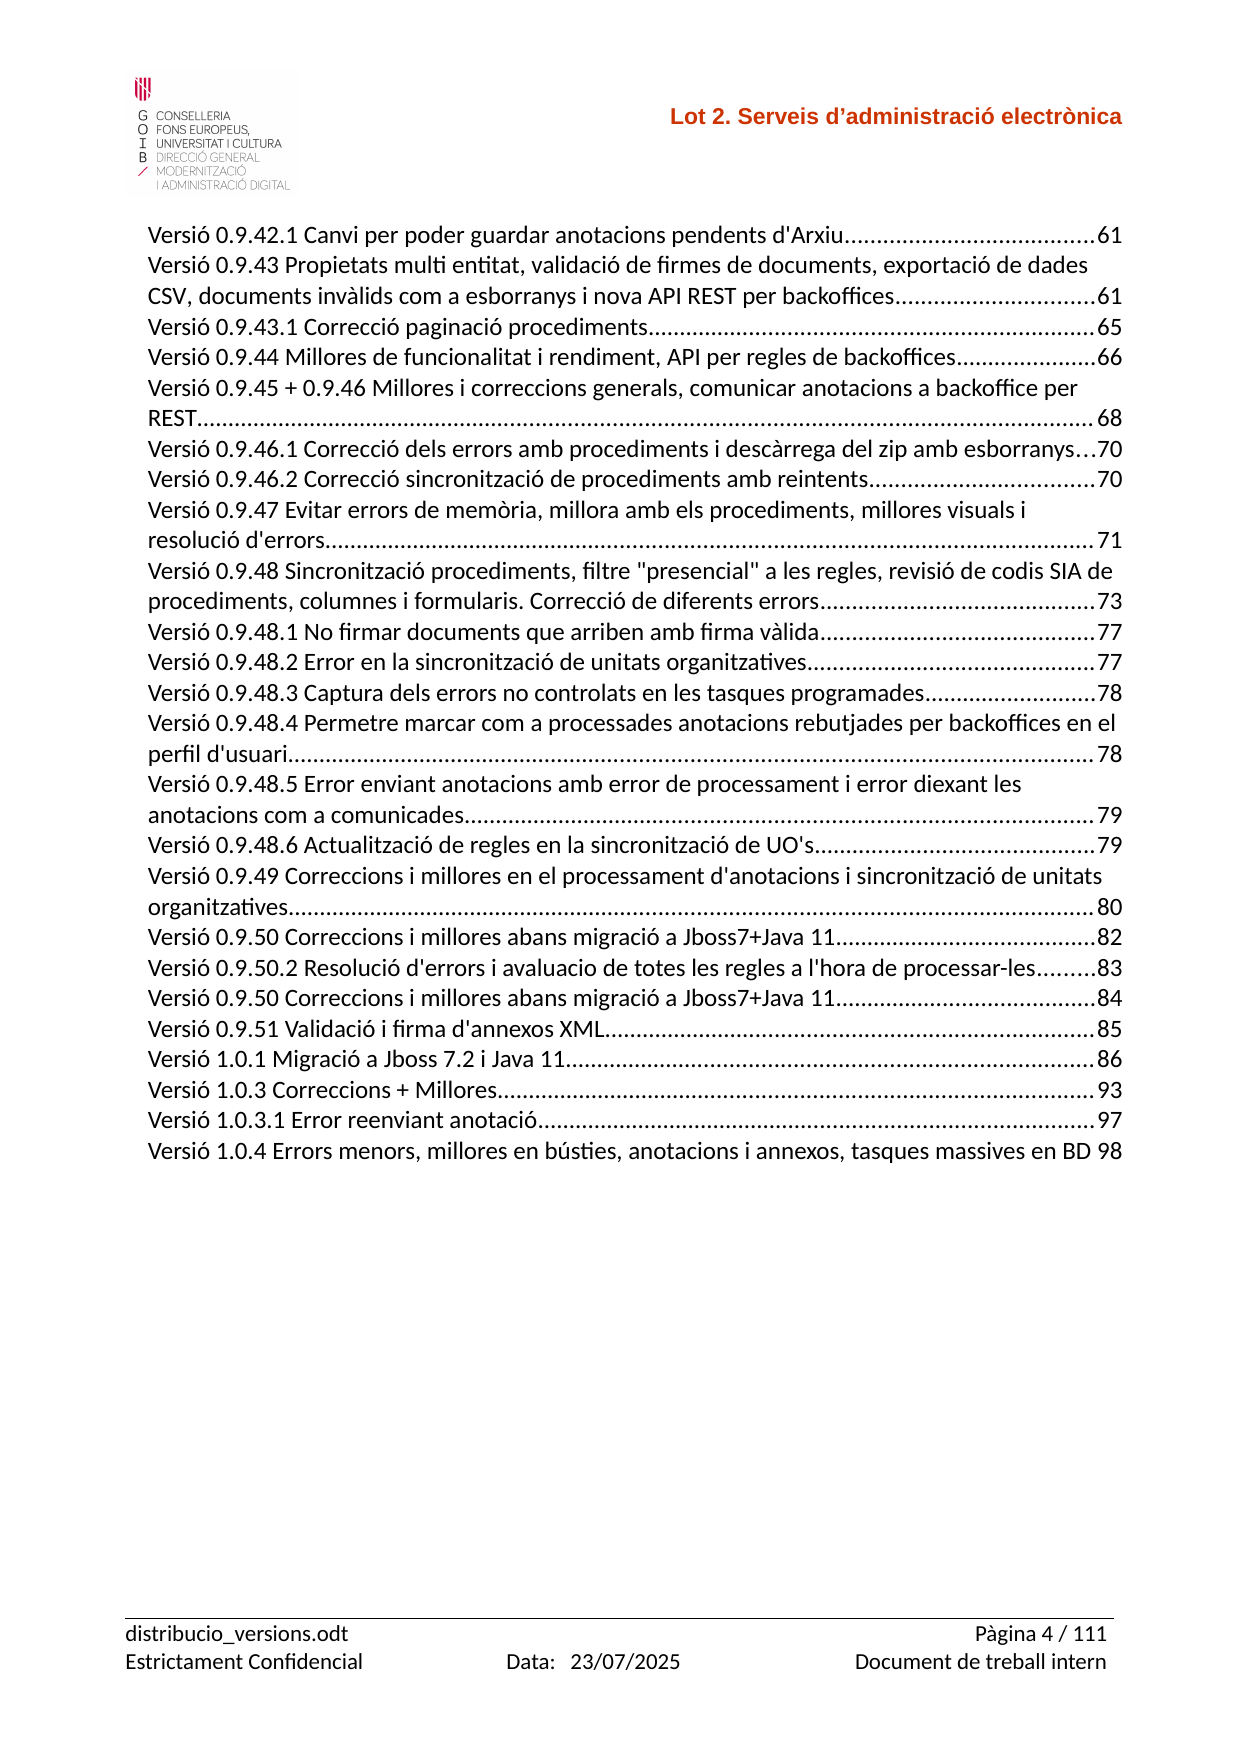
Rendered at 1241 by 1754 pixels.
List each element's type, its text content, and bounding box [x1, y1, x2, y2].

text Versió 0.9.50.2 Resolució d'errors i avaluacio de totes les regles a l'hora de processar-les 83 [148, 952, 1122, 982]
text Versió 0.9.42.1 Canvi per poder guardar anotacions pendents d'Arxiu 61 [148, 219, 1122, 250]
text Versió 0.9.50 Correccions i millores abans migració a Jboss7+Java 11 84 [148, 982, 1122, 1013]
text Versió 1.0.3.1 Error reenviant anotació 97 [148, 1104, 1122, 1135]
text Versió 0.9.46.2 Correcció sincronització de procediments amb reintents 70 [148, 463, 1122, 494]
text Versió 0.9.49 Correccions i millores en el processament d'anotacions i sincronització de unitats organitzatives 80 [148, 860, 1122, 921]
text Versió 0.9.47 Evitar errors de memòria, millora amb els procediments, millores visuals i resolució d'errors 71 [148, 494, 1122, 555]
text Versió 0.9.48.4 Permetre marcar com a processades anotacions rebutjades per backoffices en el perfil d'usuari 78 [148, 707, 1122, 768]
text Versió 0.9.48.3 Captura dels errors no controlats en les tasques programades 78 [148, 677, 1122, 707]
text Versió 0.9.50 Correccions i millores abans migració a Jboss7+Java 11 82 [148, 921, 1122, 952]
text Versió 0.9.43 Propietats multi entitat, validació de firmes de documents, exportació de dades CSV, documents invàlids com a esborranys i nova API REST per backoffices 61 [148, 250, 1122, 311]
text Versió 0.9.48.1 No firmar documents que arriben amb firma vàlida 77 [148, 616, 1122, 646]
text Versió 0.9.48.5 Error enviant anotacions amb error de processament i error diexant les anotacions com a comunicades 79 [148, 768, 1122, 829]
text Versió 0.9.48.2 Error en la sincronització de unitats organitzatives 77 [148, 646, 1122, 677]
text Versió 1.0.1 Migració a Jboss 7.2 i Java 11 86 [148, 1043, 1122, 1074]
text Versió 0.9.46.1 Correcció dels errors amb procediments i descàrrega del zip amb esborranys 70 [148, 433, 1122, 463]
text Versió 0.9.51 Validació i firma d'annexos XML 85 [148, 1013, 1122, 1043]
text Versió 1.0.4 Errors menors, millores en bústies, anotacions i annexos, tasques massives en BD 98 [148, 1135, 1122, 1165]
text Versió 0.9.48.6 Actualització de regles en la sincronització de UO's 79 [148, 829, 1122, 860]
text Versió 0.9.43.1 Correcció paginació procediments 65 [148, 311, 1122, 341]
picture [126, 70, 299, 197]
text Versió 1.0.3 Correccions + Millores 93 [148, 1074, 1122, 1104]
text Versió 0.9.44 Millores de funcionalitat i rendiment, API per regles de backoffices 66 [148, 341, 1122, 372]
text Versió 0.9.48 Sincronització procediments, filtre "presencial" a les regles, revisió de codis SIA de procediments, columnes i formularis. Correcció de diferents errors 73 [148, 555, 1122, 616]
text Versió 0.9.45 + 0.9.46 Millores i correccions generals, comunicar anotacions a backoffice per REST 68 [148, 372, 1122, 433]
